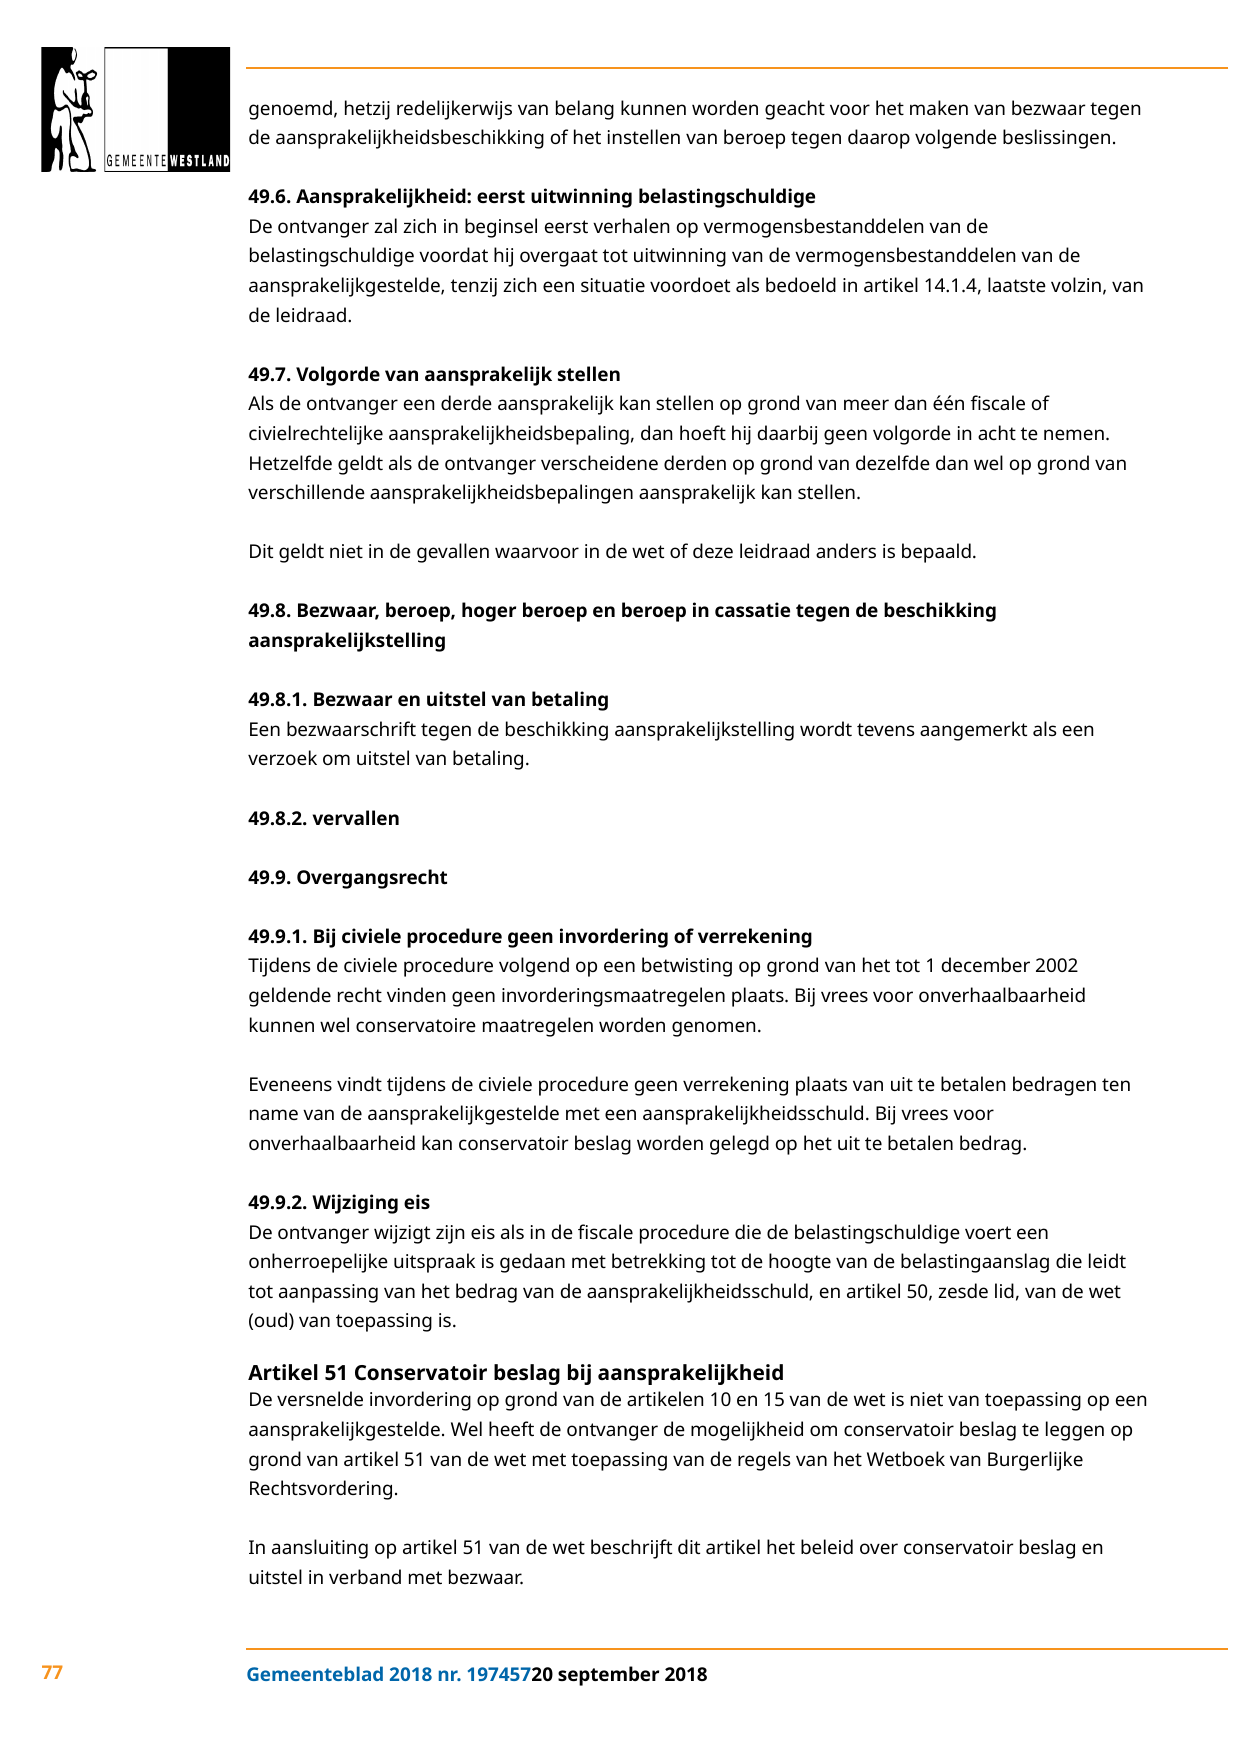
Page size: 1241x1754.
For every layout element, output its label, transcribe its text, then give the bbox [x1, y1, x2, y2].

text 49.8. Bezwaar, beroep, hoger beroep en beroep in cassatie tegen de beschikking aansprakelijkstelling [248, 598, 1152, 653]
text 49.9.2. Wijziging eis [248, 1189, 1152, 1215]
text In aansluiting op artikel 51 van de wet beschrijft dit artikel het beleid over conservatoir beslag en uitstel in verband met bezwaar. [248, 1534, 1152, 1590]
text Tijdens de civiele procedure volgend op een betwisting op grond van het tot 1 december 2002 geldende recht vinden geen invorderingsmaatregelen plaats. Bij vrees voor onverhaalbaarheid kunnen wel conservatoire maatregelen worden genomen. [248, 953, 1152, 1038]
text 49.8.2. vervallen [248, 805, 1152, 831]
text genoemd, hetzij redelijkerwijs van belang kunnen worden geacht voor het maken van bezwaar tegen de aansprakelijkheidsbeschikking of het instellen van beroep tegen daarop volgende beslissingen. [248, 95, 1152, 150]
text 49.7. Volgorde van aansprakelijk stellen [248, 361, 1152, 387]
text 49.6. Aansprakelijkheid: eerst uitwinning belastingschuldige [248, 183, 1152, 209]
text De ontvanger zal zich in beginsel eerst verhalen op vermogensbestanddelen van de belastingschuldige voordat hij overgaat tot uitwinning van de vermogensbestanddelen van de aansprakelijkgestelde, tenzij zich een situatie voordoet als bedoeld in artikel 14.1.4, laatste volzin, van de leidraad. [248, 213, 1152, 328]
text 49.9.1. Bij civiele procedure geen invordering of verrekening [248, 923, 1152, 949]
text Als de ontvanger een derde aansprakelijk kan stellen op grond van meer dan één fiscale of civielrechtelijke aansprakelijkheidsbepaling, dan hoeft hij daarbij geen volgorde in acht te nemen. Hetzelfde geldt als de ontvanger verscheidene derden op grond van dezelfde dan wel op grond van verschillende aansprakelijkheidsbepalingen aansprakelijk kan stellen. [248, 391, 1152, 505]
text 49.9. Overgangsrecht [248, 864, 1152, 890]
text Artikel 51 Conservatoir beslag bij aansprakelijkheid [248, 1358, 1152, 1387]
text De versnelde invordering op grond van de artikelen 10 en 15 van de wet is niet van toepassing op een aansprakelijkgestelde. Wel heeft de ontvanger de mogelijkheid om conservatoir beslag te leggen op grond van artikel 51 van de wet met toepassing van de regels van het Wetboek van Burgerlijke Rechtsvordering. [248, 1387, 1152, 1501]
text Een bezwaarschrift tegen de beschikking aansprakelijkstelling wordt tevens aangemerkt als een verzoek om uitstel van betaling. [248, 716, 1152, 771]
text 49.8.1. Bezwaar en uitstel van betaling [248, 686, 1152, 712]
text Dit geldt niet in de gevallen waarvoor in de wet of deze leidraad anders is bepaald. [248, 538, 1152, 564]
picture [41, 47, 231, 172]
text De ontvanger wijzigt zijn eis als in de fiscale procedure die de belastingschuldige voert een onherroepelijke uitspraak is gedaan met betrekking tot de hoogte van de belastingaanslag die leidt tot aanpassing van het bedrag van de aansprakelijkheidsschuld, en artikel 50, zesde lid, van de wet (oud) van toepassing is. [248, 1219, 1152, 1333]
text Eveneens vindt tijdens de civiele procedure geen verrekening plaats van uit te betalen bedragen ten name van de aansprakelijkgestelde met een aansprakelijkheidsschuld. Bij vrees voor onverhaalbaarheid kan conservatoir beslag worden gelegd op het uit te betalen bedrag. [248, 1071, 1152, 1156]
